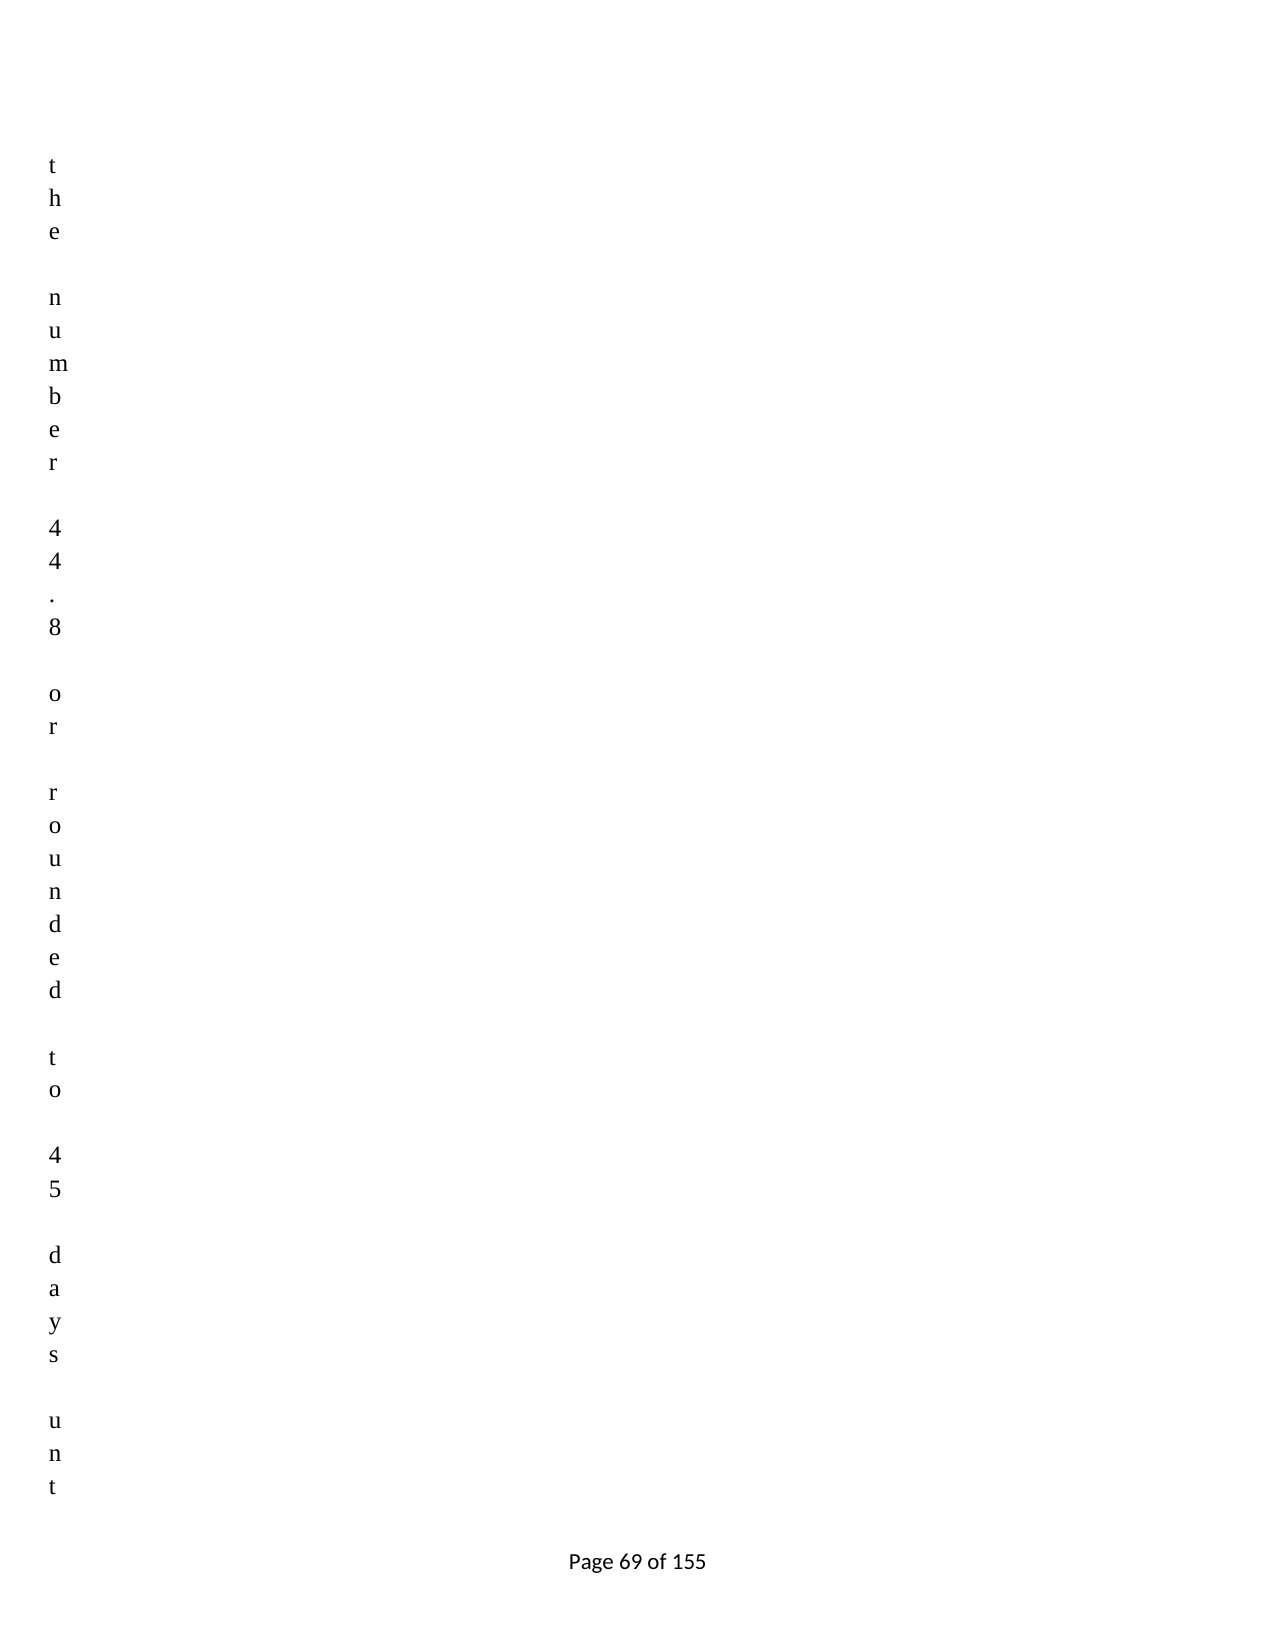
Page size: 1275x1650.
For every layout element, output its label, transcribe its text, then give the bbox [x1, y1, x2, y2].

table_cell the number 44.8 or rounded to 45 days unt [38, 150, 294, 1499]
table_cell [295, 150, 551, 1499]
table_cell [551, 150, 808, 1499]
table_cell [809, 150, 1066, 1499]
table_cell [1066, 150, 1275, 1499]
